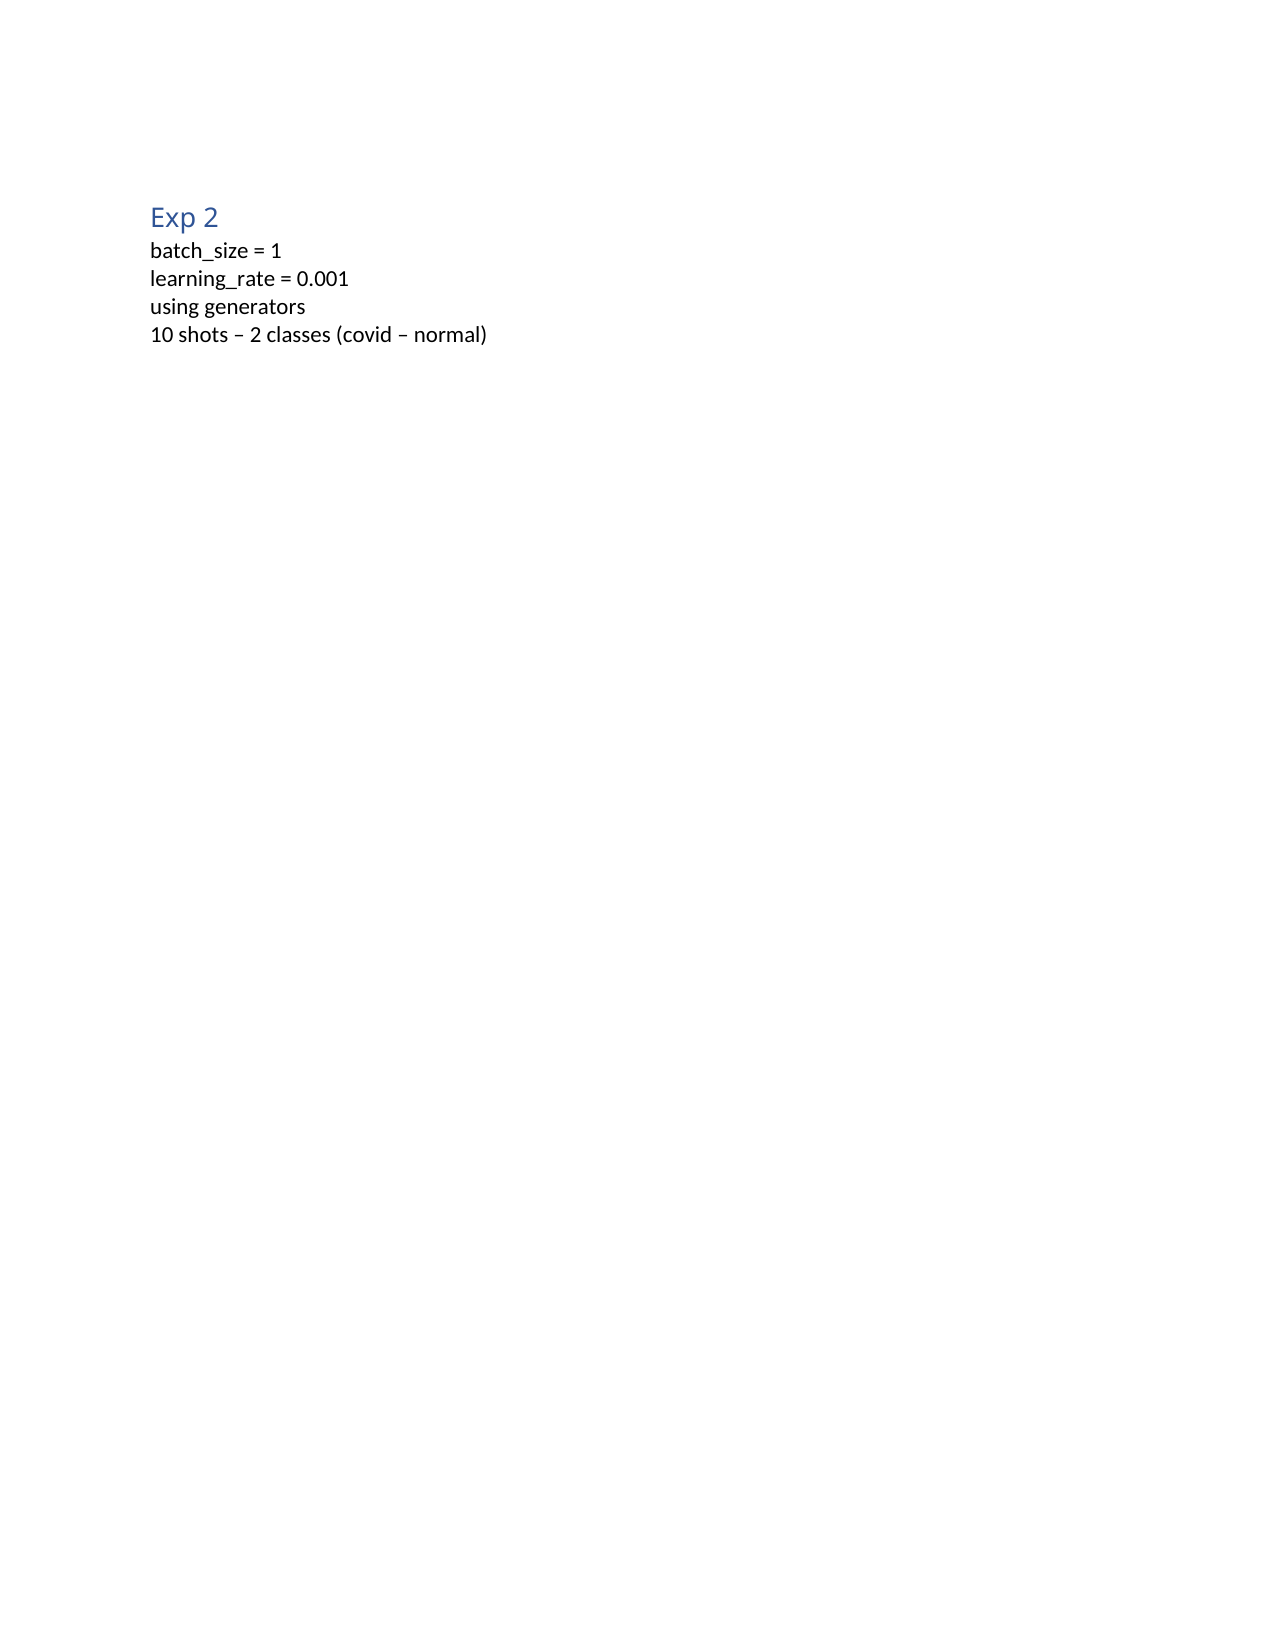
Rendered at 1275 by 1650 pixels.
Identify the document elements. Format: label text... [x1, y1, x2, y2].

text 10 shots – 2 classes (covid – normal) [150, 320, 1125, 348]
text batch_size = 1 [150, 236, 1125, 264]
text using generators [150, 292, 1125, 320]
text learning_rate = 0.001 [150, 264, 1125, 292]
subtitle Exp 2 [150, 199, 1125, 236]
